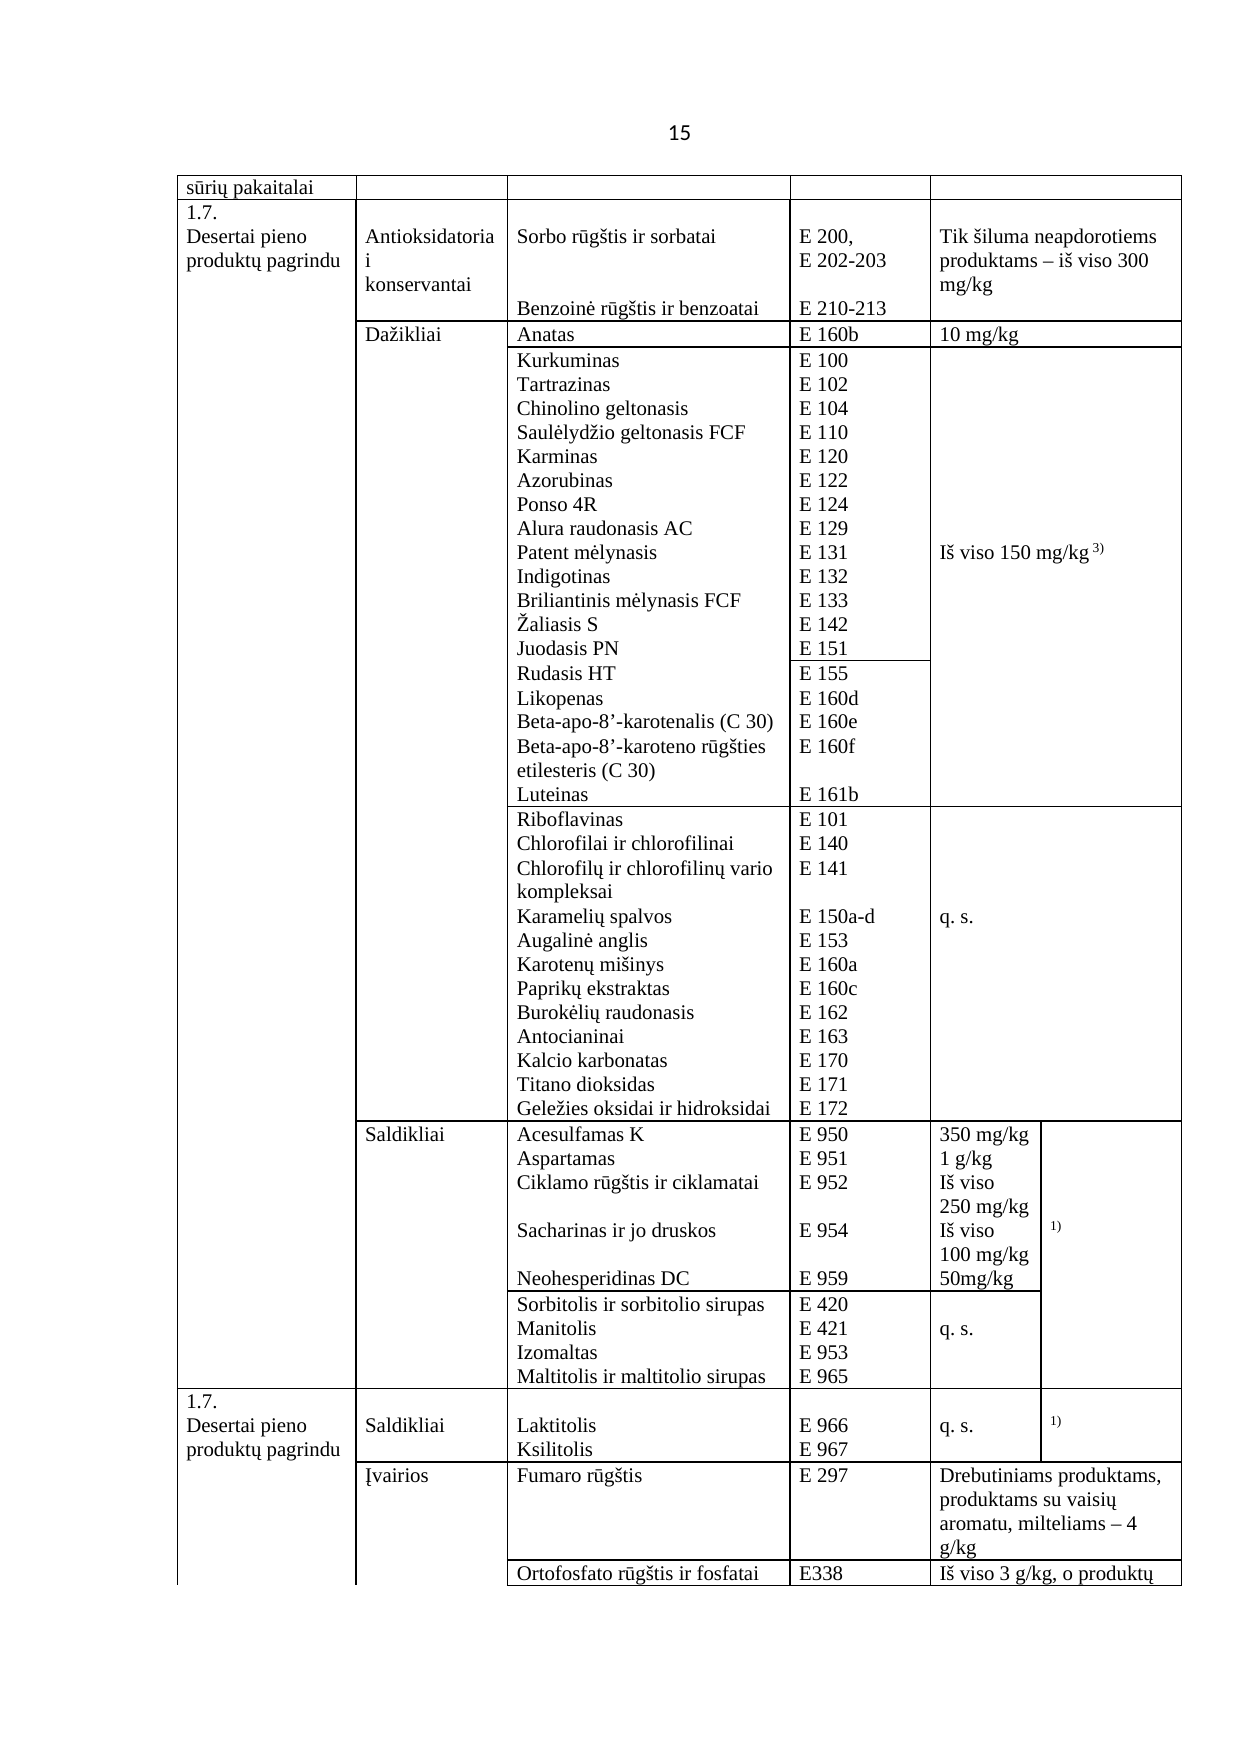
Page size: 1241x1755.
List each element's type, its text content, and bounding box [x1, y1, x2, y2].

table_cell [178, 806, 355, 831]
table_cell [357, 588, 507, 612]
table_cell E 102 [791, 372, 930, 396]
table_cell [357, 710, 507, 733]
table_cell [178, 372, 355, 396]
table_cell Augalinė anglis [508, 928, 789, 952]
table_cell E 153 [791, 928, 930, 952]
table_cell [931, 1340, 1040, 1364]
table_cell E 163 [791, 1024, 930, 1048]
table_cell Karminas [508, 444, 789, 468]
table_cell [357, 1364, 507, 1388]
table_cell [357, 540, 507, 564]
table_cell E 120 [791, 444, 930, 468]
table_cell E 160c [791, 976, 930, 1000]
table_cell [931, 710, 1181, 733]
table_cell [357, 734, 507, 782]
table_cell [357, 976, 507, 1000]
table_cell E 160e [791, 710, 930, 733]
table_cell [357, 904, 507, 928]
table_cell [178, 1290, 355, 1316]
table_cell Beta-apo-8’-karotenalis (C 30) [508, 710, 789, 733]
table_cell Antocianinai [508, 1024, 789, 1048]
table_cell Chlorofilų ir chlorofilinų vario kompleksai [508, 855, 789, 903]
table_cell Juodasis PN [508, 636, 789, 660]
table_cell 350 mg/kg [931, 1122, 1040, 1146]
table_cell [931, 396, 1181, 420]
table_cell 1) [1042, 1218, 1181, 1266]
table_cell Tik šiluma neapdorotiems produktams – iš viso 300 mg/kg [931, 200, 1181, 296]
table_cell [357, 636, 507, 660]
table_cell E 954 [791, 1218, 930, 1266]
table_cell Iš viso 250 mg/kg [931, 1170, 1040, 1218]
table_cell q. s. [931, 1316, 1040, 1340]
table_cell E 155 [791, 661, 930, 685]
table_cell E 953 [791, 1340, 930, 1364]
table_cell E 132 [791, 564, 930, 588]
table_cell [178, 396, 355, 420]
table_cell [357, 444, 507, 468]
table_cell [178, 540, 355, 564]
table_cell [178, 952, 355, 976]
table_cell [357, 1218, 507, 1266]
table_cell [1042, 1437, 1181, 1461]
table_cell Drebutiniams produktams, produktams su vaisių aromatu, milteliams – 4 g/kg [931, 1463, 1181, 1559]
table_cell [931, 564, 1181, 588]
table_cell [178, 1218, 355, 1266]
table_cell [178, 1266, 355, 1290]
table_cell Įvairios [357, 1463, 507, 1559]
table_cell Kurkuminas [508, 348, 789, 372]
table_cell Chlorofilai ir chlorofilinai [508, 831, 789, 855]
table_cell [931, 660, 1181, 685]
table_cell Alura raudonasis AC [508, 516, 789, 540]
table_cell [357, 782, 507, 806]
table_cell [178, 1000, 355, 1024]
table_cell [931, 1048, 1181, 1072]
table_cell [357, 396, 507, 420]
table_cell E 959 [791, 1266, 930, 1290]
table_cell Iš viso 100 mg/kg [931, 1218, 1040, 1266]
table_cell [1042, 1122, 1181, 1146]
table_cell E 124 [791, 492, 930, 516]
table_cell Manitolis [508, 1316, 789, 1340]
table_cell E 160a [791, 952, 930, 976]
table_cell [357, 1096, 507, 1120]
table_cell [931, 468, 1181, 492]
table_cell [931, 928, 1181, 952]
table_cell [931, 176, 1181, 199]
table_cell Antioksidatoriai konservantai [357, 200, 507, 296]
table_cell [931, 444, 1181, 468]
table_cell E 101 [791, 807, 930, 831]
table_cell [178, 1120, 355, 1146]
table_cell Neohesperidinas DC [508, 1266, 789, 1290]
table_cell [931, 636, 1181, 660]
table_cell E 110 [791, 420, 930, 444]
table_cell E 151 [791, 636, 930, 660]
table_cell Saulėlydžio geltonasis FCF [508, 420, 789, 444]
table_cell E 122 [791, 468, 930, 492]
table_cell E 966 [791, 1389, 930, 1437]
table_cell [357, 685, 507, 709]
table_cell E 965 [791, 1364, 930, 1388]
table_cell [931, 952, 1181, 976]
table_cell [1042, 1170, 1181, 1218]
table_cell [1042, 1340, 1181, 1364]
table_cell [178, 734, 355, 782]
table_cell Briliantinis mėlynasis FCF [508, 588, 789, 612]
table_cell Ciklamo rūgštis ir ciklamatai [508, 1170, 789, 1218]
table_cell [357, 176, 507, 199]
table_cell [1042, 1290, 1181, 1316]
table_cell [178, 1170, 355, 1218]
table_cell E 133 [791, 588, 930, 612]
table_cell 1.7. Desertai pieno produktų pagrindu [178, 200, 355, 296]
table_cell [931, 1096, 1181, 1120]
table_cell [931, 516, 1181, 540]
table_cell [357, 612, 507, 636]
table_cell E 150a-d [791, 904, 930, 928]
table_cell [931, 976, 1181, 1000]
table_cell E 141 [791, 855, 930, 903]
table_cell [931, 296, 1181, 320]
table_cell [357, 1024, 507, 1048]
table_cell Saldikliai [357, 1122, 507, 1146]
table_cell Rudasis HT [508, 660, 789, 685]
table_cell [357, 1316, 507, 1340]
table_cell Saldikliai [357, 1389, 507, 1437]
table_cell [1042, 1364, 1181, 1388]
table_cell [178, 468, 355, 492]
table_cell [178, 492, 355, 516]
table_cell [931, 807, 1181, 831]
table_cell [178, 346, 355, 372]
table_cell E 131 [791, 540, 930, 564]
table_cell [931, 734, 1181, 782]
table_cell [357, 1146, 507, 1170]
table_cell [357, 855, 507, 903]
table_cell 1.7. Desertai pieno [178, 1389, 355, 1437]
table_cell Maltitolis ir maltitolio sirupas [508, 1364, 789, 1388]
table_cell [357, 1290, 507, 1316]
table_cell Dažikliai [357, 322, 507, 346]
table_cell [931, 685, 1181, 709]
table_cell E 952 [791, 1170, 930, 1218]
table_cell [178, 1559, 355, 1584]
table_cell 50mg/kg [931, 1266, 1040, 1290]
table_cell Karotenų mišinys [508, 952, 789, 976]
table_cell E 951 [791, 1146, 930, 1170]
table_cell [357, 516, 507, 540]
table_cell Azorubinas [508, 468, 789, 492]
table_cell E 172 [791, 1096, 930, 1120]
table_cell E 200, E 202-203 [791, 200, 930, 296]
table_cell [357, 346, 507, 372]
table_cell q. s. [931, 904, 1181, 928]
table_cell [931, 348, 1181, 372]
table_cell [178, 1072, 355, 1096]
table_cell Luteinas [508, 782, 789, 806]
table_cell [178, 1316, 355, 1340]
table_cell [178, 420, 355, 444]
table_cell Karamelių spalvos [508, 904, 789, 928]
table_cell [178, 904, 355, 928]
table_cell [357, 372, 507, 396]
table_cell Sorbitolis ir sorbitolio sirupas [508, 1292, 789, 1316]
table_cell produktų pagrindu [178, 1437, 355, 1461]
table_cell [178, 685, 355, 709]
table_cell E 171 [791, 1072, 930, 1096]
table_cell [357, 1000, 507, 1024]
table_cell [178, 1340, 355, 1364]
table_cell [178, 588, 355, 612]
table_cell E 161b [791, 782, 930, 806]
table_cell [1042, 1146, 1181, 1170]
table_cell Titano dioksidas [508, 1072, 789, 1096]
table_cell [178, 976, 355, 1000]
table_cell [357, 1048, 507, 1072]
table_cell [931, 1072, 1181, 1096]
table_cell Fumaro rūgštis [508, 1463, 789, 1559]
table_cell Laktitolis [508, 1389, 789, 1437]
table_cell [357, 1170, 507, 1218]
table_cell Chinolino geltonasis [508, 396, 789, 420]
table_cell E 140 [791, 831, 930, 855]
table_cell Geležies oksidai ir hidroksidai [508, 1096, 789, 1120]
table_cell [178, 782, 355, 806]
table_cell [931, 492, 1181, 516]
table_cell [178, 516, 355, 540]
table_cell [357, 492, 507, 516]
table_cell 1) [1042, 1389, 1181, 1437]
table_cell [178, 710, 355, 733]
table_cell [931, 782, 1181, 806]
table_cell [1042, 1266, 1181, 1290]
table_cell [357, 296, 507, 320]
table_cell [178, 636, 355, 660]
table_cell E 950 [791, 1122, 930, 1146]
table_cell [357, 420, 507, 444]
table_cell Acesulfamas K [508, 1122, 789, 1146]
table_cell [178, 831, 355, 855]
table_cell Burokėlių raudonasis [508, 1000, 789, 1024]
table_cell [931, 372, 1181, 396]
table_cell [178, 320, 355, 346]
table_cell [931, 1437, 1040, 1461]
table_cell [178, 660, 355, 685]
table_cell E 129 [791, 516, 930, 540]
table_cell [357, 660, 507, 685]
table_cell E 420 [791, 1292, 930, 1316]
table_cell E 421 [791, 1316, 930, 1340]
table_cell Patent mėlynasis [508, 540, 789, 564]
table_cell q. s. [931, 1389, 1040, 1437]
table_cell Žaliasis S [508, 612, 789, 636]
table_cell [791, 176, 930, 199]
table_cell [357, 1340, 507, 1364]
table_cell Paprikų ekstraktas [508, 976, 789, 1000]
table_cell [357, 468, 507, 492]
table_cell [178, 1146, 355, 1170]
table_cell E338 [791, 1561, 930, 1584]
table_cell E 160f [791, 734, 930, 782]
table_cell E 160d [791, 685, 930, 709]
table_cell [178, 1024, 355, 1048]
table_cell 10 mg/kg [931, 322, 1181, 346]
table_cell [357, 1266, 507, 1290]
table_cell [508, 176, 790, 199]
table_cell Iš viso 3 g/kg, o produktų [931, 1561, 1181, 1584]
table_cell [357, 564, 507, 588]
table_cell [178, 855, 355, 903]
table_cell [931, 588, 1181, 612]
table_cell [931, 855, 1181, 903]
table_cell E 170 [791, 1048, 930, 1072]
table_cell Riboflavinas [508, 807, 789, 831]
table_cell [931, 612, 1181, 636]
table_cell Ponso 4R [508, 492, 789, 516]
table_cell Beta-apo-8’-karoteno rūgšties etilesteris (C 30) [508, 734, 789, 782]
table_cell [931, 1364, 1040, 1388]
table_cell [931, 420, 1181, 444]
table_cell [178, 928, 355, 952]
table_cell [178, 296, 355, 320]
table_cell E 142 [791, 612, 930, 636]
table_cell E 162 [791, 1000, 930, 1024]
table_cell E 297 [791, 1463, 930, 1559]
table_cell Sacharinas ir jo druskos [508, 1218, 789, 1266]
table_cell [178, 1096, 355, 1120]
table_cell [931, 831, 1181, 855]
table_cell [357, 1437, 507, 1461]
table_cell [357, 952, 507, 976]
table_cell [357, 928, 507, 952]
table_cell Benzoinė rūgštis ir benzoatai [508, 296, 789, 320]
table_cell [178, 1461, 355, 1559]
table_cell [357, 1072, 507, 1096]
table_cell Likopenas [508, 685, 789, 709]
table_cell E 160b [791, 322, 930, 346]
table_cell Aspartamas [508, 1146, 789, 1170]
table_cell 1 g/kg [931, 1146, 1040, 1170]
table_cell [931, 1024, 1181, 1048]
table_cell [357, 831, 507, 855]
table_cell Anatas [508, 322, 789, 346]
table_cell [1042, 1316, 1181, 1340]
table_cell [357, 1559, 507, 1584]
table_cell [178, 612, 355, 636]
table_cell Indigotinas [508, 564, 789, 588]
table_cell Iš viso 150 mg/kg 3) [931, 540, 1181, 564]
table_cell sūrių pakaitalai [178, 176, 356, 199]
table_cell Ksilitolis [508, 1437, 789, 1461]
table_cell Ortofosfato rūgštis ir fosfatai [508, 1561, 789, 1584]
table_cell [931, 1292, 1040, 1316]
table_cell Sorbo rūgštis ir sorbatai [508, 200, 789, 296]
table_cell [357, 806, 507, 831]
table_cell E 104 [791, 396, 930, 420]
table_cell [178, 1048, 355, 1072]
table_cell Kalcio karbonatas [508, 1048, 789, 1072]
table_cell E 210-213 [791, 296, 930, 320]
table_cell Tartrazinas [508, 372, 789, 396]
table_cell E 967 [791, 1437, 930, 1461]
table_cell [178, 1364, 355, 1388]
table_cell [178, 444, 355, 468]
table_cell E 100 [791, 348, 930, 372]
table_cell Izomaltas [508, 1340, 789, 1364]
table_cell [931, 1000, 1181, 1024]
table_cell [178, 564, 355, 588]
